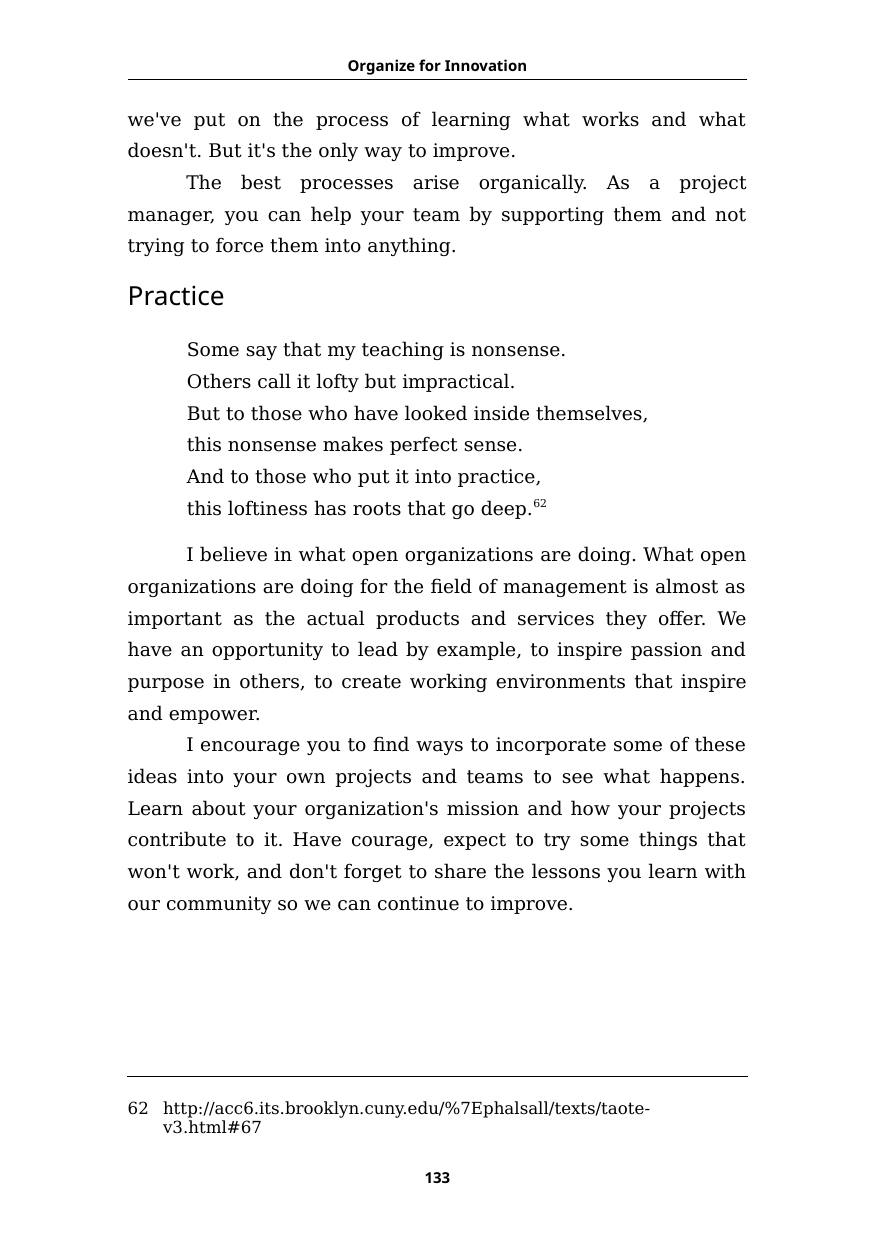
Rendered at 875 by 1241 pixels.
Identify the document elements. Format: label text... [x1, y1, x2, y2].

text we've put on the process of learning what works and what doesn't. But it's the only way to improve. [127, 109, 747, 162]
text The best processes arise organically. As a project manager, you can help your team by supporting them and not trying to force them into anything. [127, 172, 747, 257]
text http://acc6.its.brooklyn.cuny.edu/%7Ephalsall/texts/taote-v3.html#67 [127, 1099, 747, 1138]
text Some say that my teaching is nonsense. Others call it lofty but impractical. But to those who have looked inside themselves, this nonsense makes perfect sense. And to those who put it into practice, this loftiness has roots that go deep. [187, 339, 688, 520]
text I encourage you to find ways to incorporate some of these ideas into your own projects and teams to see what happens. Learn about your organization's mission and how your projects contribute to it. Have courage, expect to try some things that won't work, and don't forget to share the lessons you learn with our community so we can continue to improve. [127, 734, 747, 915]
subtitle Practice [127, 282, 747, 312]
text I believe in what open organizations are doing. What open organizations are doing for the field of management is almost as important as the actual products and services they offer. We have an opportunity to lead by example, to inspire passion and purpose in others, to create working environments that inspire and empower. [127, 544, 747, 725]
